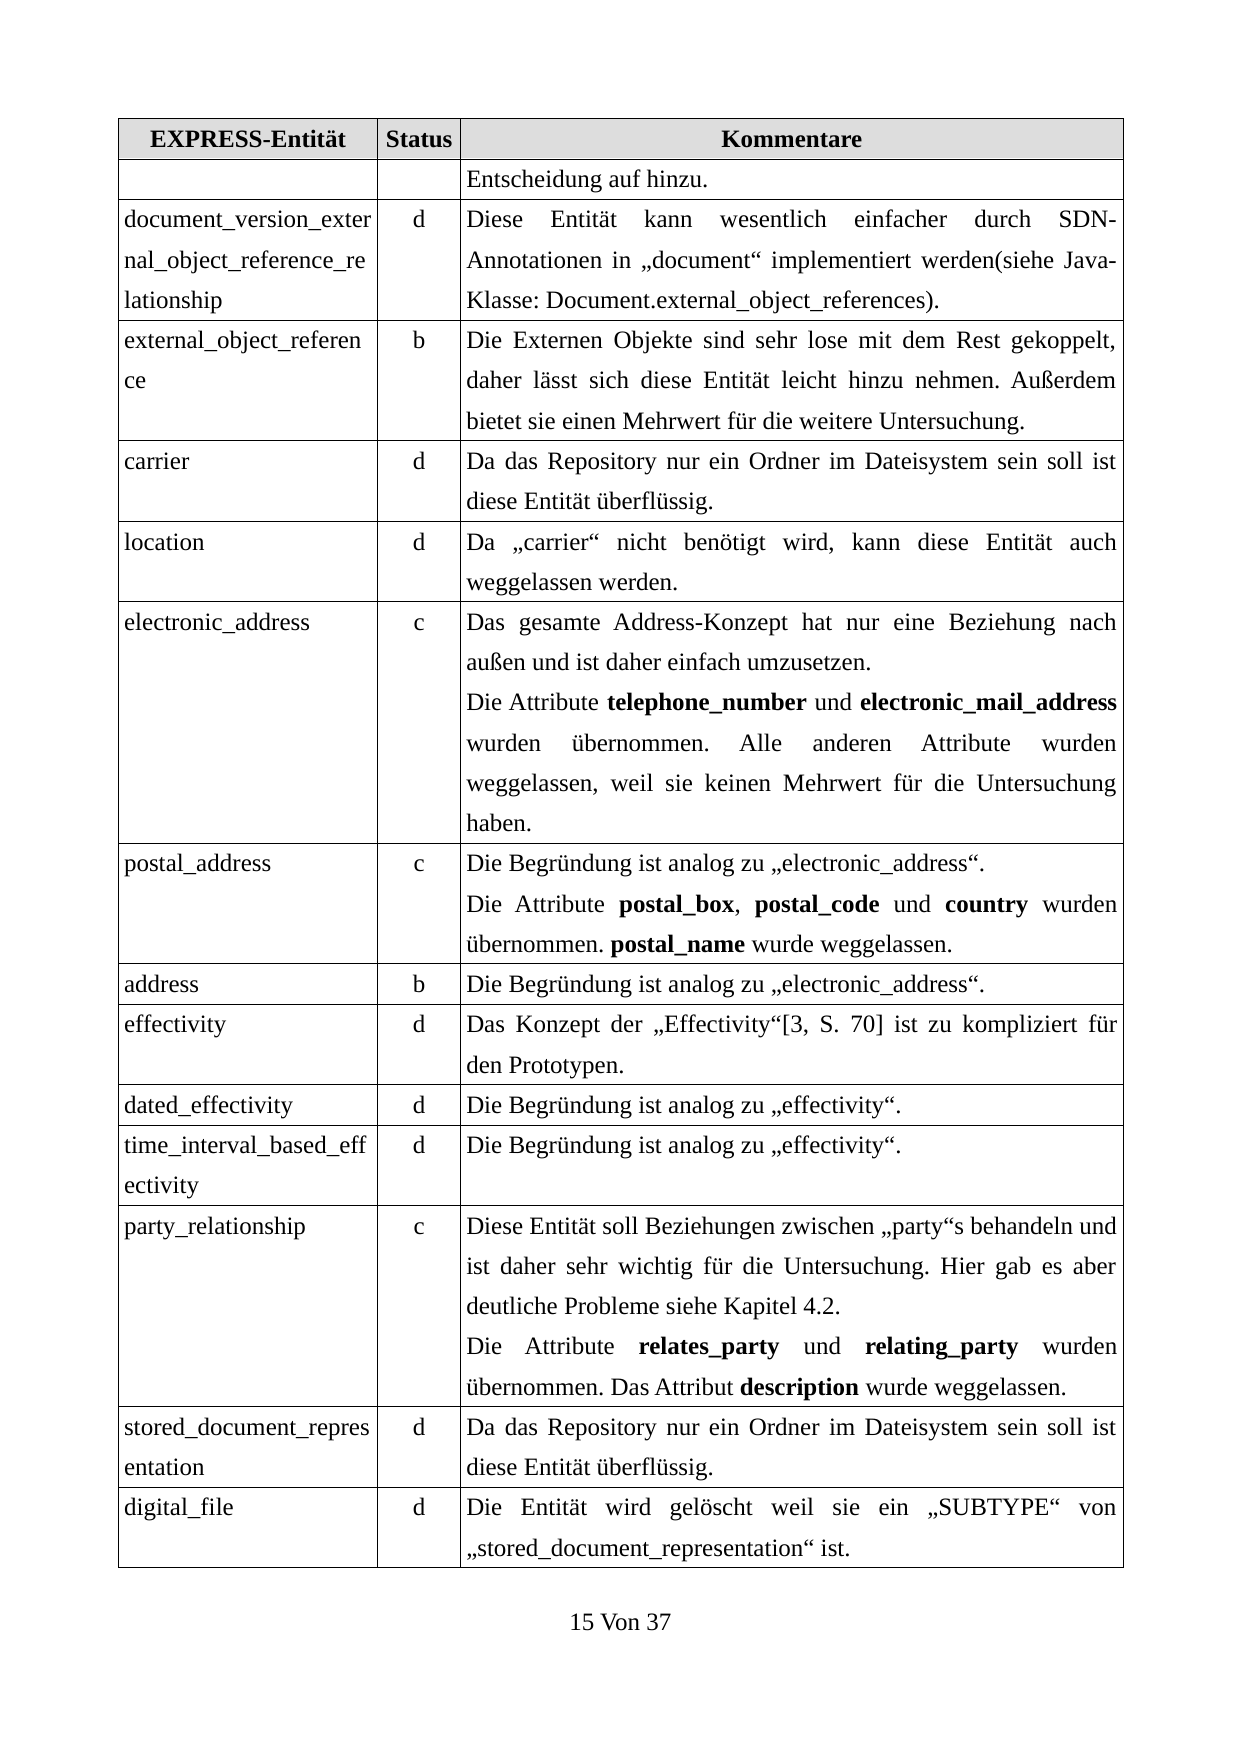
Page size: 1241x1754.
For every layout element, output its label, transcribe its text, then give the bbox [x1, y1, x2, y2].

table_cell Die Begründung ist analog zu „electronic_address“. Die Attribute postal_box, postal_code und country wurden übernommen. postal_name wurde weggelassen. [461, 844, 1123, 963]
table_cell d [378, 441, 460, 521]
table_cell external_object_reference [119, 321, 377, 440]
table_cell Das Konzept der „Effectivity“[3, S. 70] ist zu kompliziert für den Prototypen. [461, 1005, 1123, 1084]
table_cell effectivity [119, 1005, 377, 1084]
table_cell postal_address [119, 844, 377, 963]
table_cell d [378, 1126, 460, 1205]
table_header Status [378, 119, 460, 158]
table_cell d [378, 200, 460, 319]
table_cell location [119, 522, 377, 601]
table_cell stored_document_representation [119, 1407, 377, 1487]
table_cell document_version_external_object_reference_relationship [119, 200, 377, 319]
table_cell b [378, 964, 460, 1004]
table_cell address [119, 964, 377, 1004]
table_header Kommentare [461, 119, 1123, 158]
table_cell Diese Entität soll Beziehungen zwischen „party“s behandeln und ist daher sehr wichtig für die Untersuchung. Hier gab es aber deutliche Probleme siehe Kapitel 4.2. Die Attribute relates_party und relating_party wurden übernommen. Das Attribut description wurde weggelassen. [461, 1206, 1123, 1406]
table_cell Da das Repository nur ein Ordner im Dateisystem sein soll ist diese Entität überflüssig. [461, 1407, 1123, 1487]
table_cell d [378, 1407, 460, 1487]
table_cell d [378, 1005, 460, 1084]
table_cell digital_file [119, 1488, 377, 1567]
table_cell [378, 160, 460, 199]
table_cell Die Begründung ist analog zu „electronic_address“. [461, 964, 1123, 1004]
table_cell carrier [119, 441, 377, 521]
table_cell Da das Repository nur ein Ordner im Dateisystem sein soll ist diese Entität überflüssig. [461, 441, 1123, 521]
table_cell Entscheidung auf hinzu. [461, 160, 1123, 199]
table_cell Die Entität wird gelöscht weil sie ein „SUBTYPE“ von „stored_document_representation“ ist. [461, 1488, 1123, 1567]
table_cell electronic_address [119, 602, 377, 843]
table_cell Die Begründung ist analog zu „effectivity“. [461, 1126, 1123, 1205]
table_cell [119, 160, 377, 199]
table_cell d [378, 1488, 460, 1567]
table_cell Die Externen Objekte sind sehr lose mit dem Rest gekoppelt, daher lässt sich diese Entität leicht hinzu nehmen. Außerdem bietet sie einen Mehrwert für die weitere Untersuchung. [461, 321, 1123, 440]
table_cell Da „carrier“ nicht benötigt wird, kann diese Entität auch weggelassen werden. [461, 522, 1123, 601]
table_cell Die Begründung ist analog zu „effectivity“. [461, 1085, 1123, 1124]
table_cell d [378, 522, 460, 601]
table_cell c [378, 602, 460, 843]
table_cell c [378, 844, 460, 963]
table_cell Das gesamte Address-Konzept hat nur eine Beziehung nach außen und ist daher einfach umzusetzen. Die Attribute telephone_number und electronic_mail_address wurden übernommen. Alle anderen Attribute wurden weggelassen, weil sie keinen Mehrwert für die Untersuchung haben. [461, 602, 1123, 843]
table_header EXPRESS-Entität [119, 119, 377, 158]
table_cell time_interval_based_effectivity [119, 1126, 377, 1205]
table_cell b [378, 321, 460, 440]
table_cell dated_effectivity [119, 1085, 377, 1124]
table_cell party_relationship [119, 1206, 377, 1406]
table_cell Diese Entität kann wesentlich einfacher durch SDN-Annotationen in „document“ implementiert werden(siehe Java-Klasse: Document.external_object_references). [461, 200, 1123, 319]
table_cell d [378, 1085, 460, 1124]
table_cell c [378, 1206, 460, 1406]
